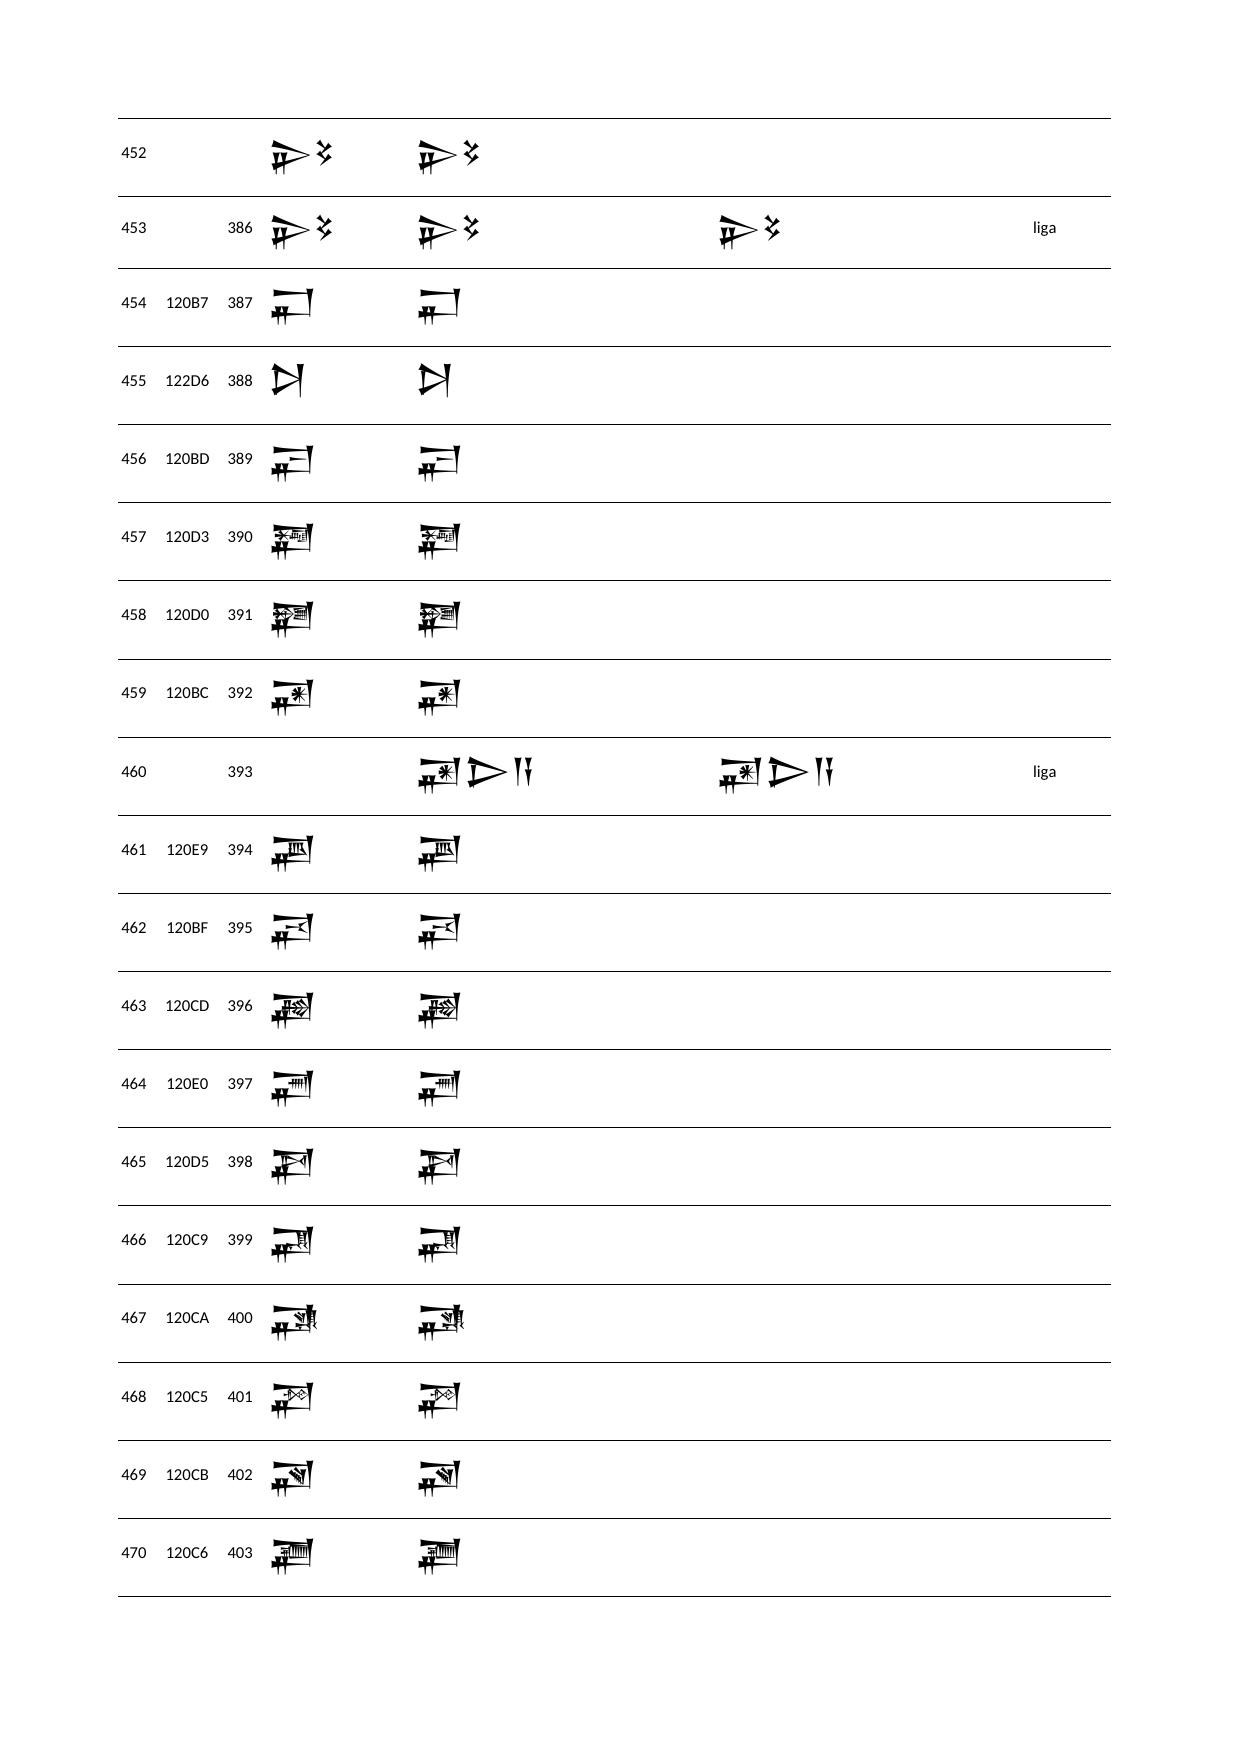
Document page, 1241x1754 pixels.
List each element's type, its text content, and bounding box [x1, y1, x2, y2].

table_cell 463 [118, 972, 160, 1049]
table_cell 120BF [160, 894, 214, 971]
table_cell [1030, 425, 1111, 502]
table_cell 𒃠 [266, 1050, 412, 1127]
table_cell 120D5 [160, 1128, 214, 1205]
table_cell 461 [118, 816, 160, 893]
table_cell [160, 738, 214, 815]
table_cell [713, 269, 1030, 346]
table_cell 468 [118, 1363, 160, 1440]
table_cell 𒂼𒆕𒀀 [412, 738, 713, 815]
table_cell [1030, 347, 1111, 424]
table_cell [713, 660, 1030, 737]
table_cell [713, 1050, 1030, 1127]
table_cell 402 [214, 1441, 266, 1518]
table_cell 462 [118, 894, 160, 971]
table_cell 394 [214, 816, 266, 893]
table_cell 120C5 [160, 1363, 214, 1440]
table_cell [1030, 1285, 1111, 1362]
table_cell 𒃕 [412, 1128, 713, 1205]
table_cell 401 [214, 1363, 266, 1440]
table_cell [160, 119, 214, 196]
table_cell 391 [214, 581, 266, 658]
table_cell 469 [118, 1441, 160, 1518]
table_cell 120B7 [160, 269, 214, 346]
table_cell 120CA [160, 1285, 214, 1362]
table_cell liga [1030, 197, 1111, 268]
table_cell 465 [118, 1128, 160, 1205]
table_cell 𒃩 [266, 816, 412, 893]
table_cell 403 [214, 1519, 266, 1596]
table_cell 120C6 [160, 1519, 214, 1596]
table_cell 122D6 [160, 347, 214, 424]
table_cell [713, 581, 1030, 658]
table_cell 386 [214, 197, 266, 268]
table_cell [713, 1206, 1030, 1283]
table_cell 120C9 [160, 1206, 214, 1283]
table_cell liga [1030, 738, 1111, 815]
table_cell 400 [214, 1285, 266, 1362]
table_cell 393 [214, 738, 266, 815]
table_cell 𒃓 [412, 503, 713, 580]
table_cell [1030, 269, 1111, 346]
table_cell [1030, 1128, 1111, 1205]
table_cell 𒂼 [266, 660, 412, 737]
table_cell 120D3 [160, 503, 214, 580]
table_cell [713, 503, 1030, 580]
table_cell 456 [118, 425, 160, 502]
table_cell 𒉌𒂟 [412, 119, 713, 196]
table_cell 𒃅 [412, 1363, 713, 1440]
table_cell 𒃍 [412, 972, 713, 1049]
table_cell 398 [214, 1128, 266, 1205]
table_cell 𒂿 [412, 894, 713, 971]
table_cell 467 [118, 1285, 160, 1362]
table_cell 𒃩 [412, 816, 713, 893]
table_cell [1030, 1363, 1111, 1440]
table_cell 120E9 [160, 816, 214, 893]
table_cell [1030, 581, 1111, 658]
table_cell [1030, 972, 1111, 1049]
table_cell [713, 1363, 1030, 1440]
table_cell [1030, 1441, 1111, 1518]
table_cell 𒃋 [266, 1441, 412, 1518]
table_cell 388 [214, 347, 266, 424]
table_cell 470 [118, 1519, 160, 1596]
table_cell 454 [118, 269, 160, 346]
table_cell [713, 347, 1030, 424]
table_cell [266, 738, 412, 815]
table_cell [1030, 1050, 1111, 1127]
table_cell [160, 197, 214, 268]
table_cell 459 [118, 660, 160, 737]
table_cell [713, 816, 1030, 893]
table_cell 𒂼 [412, 660, 713, 737]
table_cell 𒉌𒂟 [266, 119, 412, 196]
table_cell 453 [118, 197, 160, 268]
table_cell [1030, 816, 1111, 893]
table_cell [713, 1441, 1030, 1518]
table_cell 395 [214, 894, 266, 971]
table_cell 120CB [160, 1441, 214, 1518]
table_cell 𒂷 [266, 269, 412, 346]
table_cell [713, 119, 1030, 196]
table_cell 𒉌𒂟 [713, 197, 1030, 268]
table_cell [713, 1285, 1030, 1362]
table_cell 𒂽 [412, 425, 713, 502]
table_cell 𒂼𒆕𒀀 [713, 738, 1030, 815]
table_cell 𒃠 [412, 1050, 713, 1127]
table_cell 120D0 [160, 581, 214, 658]
table_cell 𒃓 [266, 503, 412, 580]
table_cell 120BD [160, 425, 214, 502]
table_cell 397 [214, 1050, 266, 1127]
table_cell 𒃉 [412, 1206, 713, 1283]
table_cell [1030, 1206, 1111, 1283]
table_cell 464 [118, 1050, 160, 1127]
table_cell 𒃍 [266, 972, 412, 1049]
table_cell 120BC [160, 660, 214, 737]
table_cell 𒂷 [412, 269, 713, 346]
table_cell 466 [118, 1206, 160, 1283]
table_cell 389 [214, 425, 266, 502]
table_cell 𒋖 [266, 347, 412, 424]
table_cell 387 [214, 269, 266, 346]
table_cell [1030, 894, 1111, 971]
table_cell 𒃐 [266, 581, 412, 658]
table_cell 457 [118, 503, 160, 580]
table_cell [214, 119, 266, 196]
table_cell 𒃊 [412, 1285, 713, 1362]
table_cell [713, 1519, 1030, 1596]
table_cell 𒃐 [412, 581, 713, 658]
table_cell 392 [214, 660, 266, 737]
table_cell 120E0 [160, 1050, 214, 1127]
table_cell [713, 1128, 1030, 1205]
table_cell [1030, 119, 1111, 196]
table_cell [713, 894, 1030, 971]
table_cell 𒃋 [412, 1441, 713, 1518]
table_cell 𒃅 [266, 1363, 412, 1440]
table_cell 𒉌𒂟 [412, 197, 713, 268]
table_cell 455 [118, 347, 160, 424]
table_cell [713, 425, 1030, 502]
table_cell [713, 972, 1030, 1049]
table_cell 𒃉 [266, 1206, 412, 1283]
table_cell 𒃆 [412, 1519, 713, 1596]
table_cell [1030, 1519, 1111, 1596]
table_cell 396 [214, 972, 266, 1049]
table_cell 𒂽 [266, 425, 412, 502]
table_cell [1030, 660, 1111, 737]
table_cell 390 [214, 503, 266, 580]
table_cell 𒂿 [266, 894, 412, 971]
table_cell [1030, 503, 1111, 580]
table_cell 460 [118, 738, 160, 815]
table_cell 452 [118, 119, 160, 196]
table_cell 𒉌𒂟 [266, 197, 412, 268]
table_cell 𒋖 [412, 347, 713, 424]
table_cell 120CD [160, 972, 214, 1049]
table_cell 399 [214, 1206, 266, 1283]
table_cell 𒃕 [266, 1128, 412, 1205]
table_cell 458 [118, 581, 160, 658]
table_cell 𒃆 [266, 1519, 412, 1596]
table_cell 𒃊 [266, 1285, 412, 1362]
